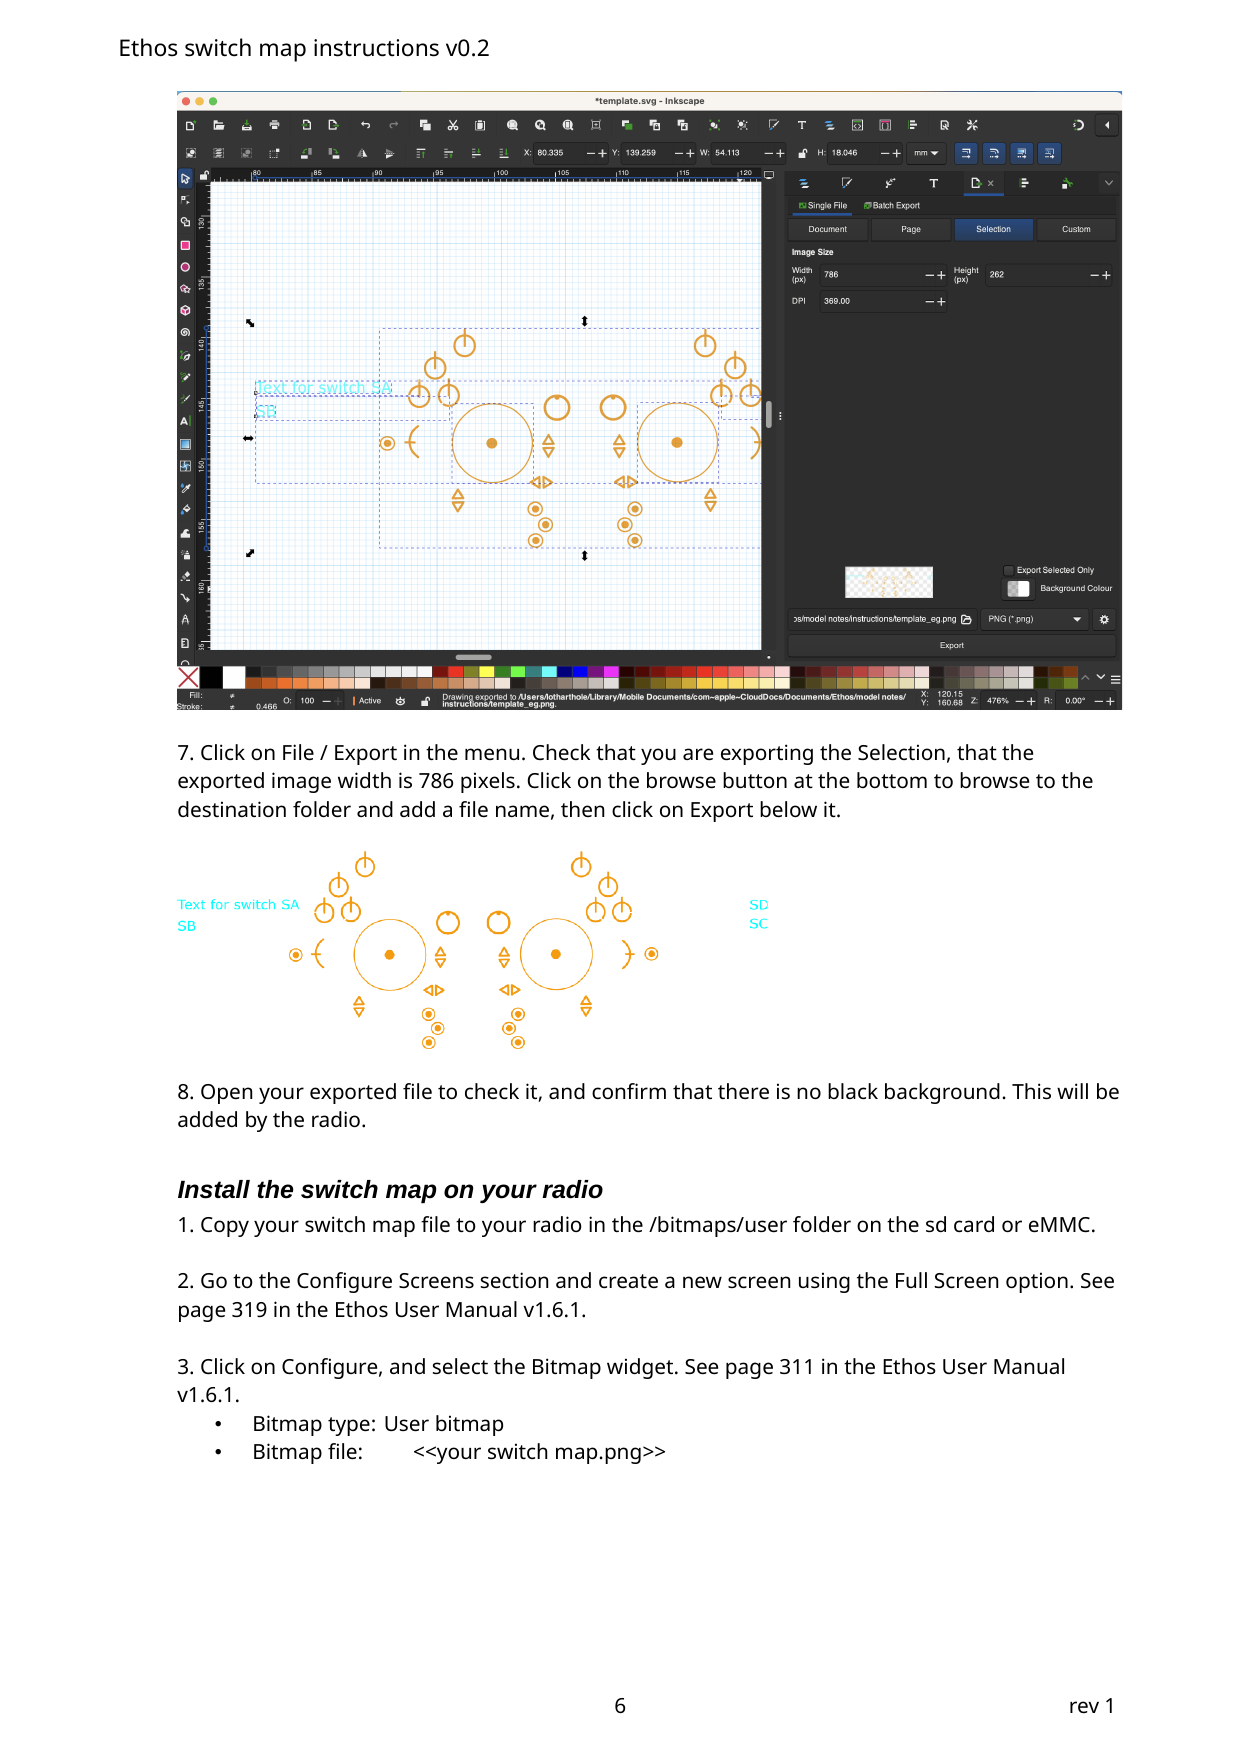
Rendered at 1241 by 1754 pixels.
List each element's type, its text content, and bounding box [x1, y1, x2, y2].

picture [177, 91, 1123, 710]
list Bitmap type: User bitmap [214, 1409, 1122, 1437]
text 3. Click on Configure, and select the Bitmap widget. See page 311 in the Ethos User Manual v1.6.1. [177, 1352, 1122, 1409]
picture [177, 851, 768, 1049]
list Bitmap file: <<your switch map.png>> [214, 1437, 1122, 1466]
subtitle Install the switch map on your radio [177, 1175, 1122, 1203]
text 2. Go to the Configure Screens section and create a new screen using the Full Screen option. See page 319 in the Ethos User Manual v1.6.1. [177, 1267, 1122, 1323]
text 7. Click on File / Export in the menu. Check that you are exporting the Selection, that the exported image width is 786 pixels. Click on the browse button at the bottom to browse to the destination folder and add a file name, then click on Export below it. [177, 738, 1122, 823]
text 1. Copy your switch map file to your radio in the /bitmaps/user folder on the sd card or eMMC. [177, 1210, 1122, 1238]
text 8. Open your exported file to check it, and confirm that there is no black background. This will be added by the radio. [177, 1077, 1122, 1134]
